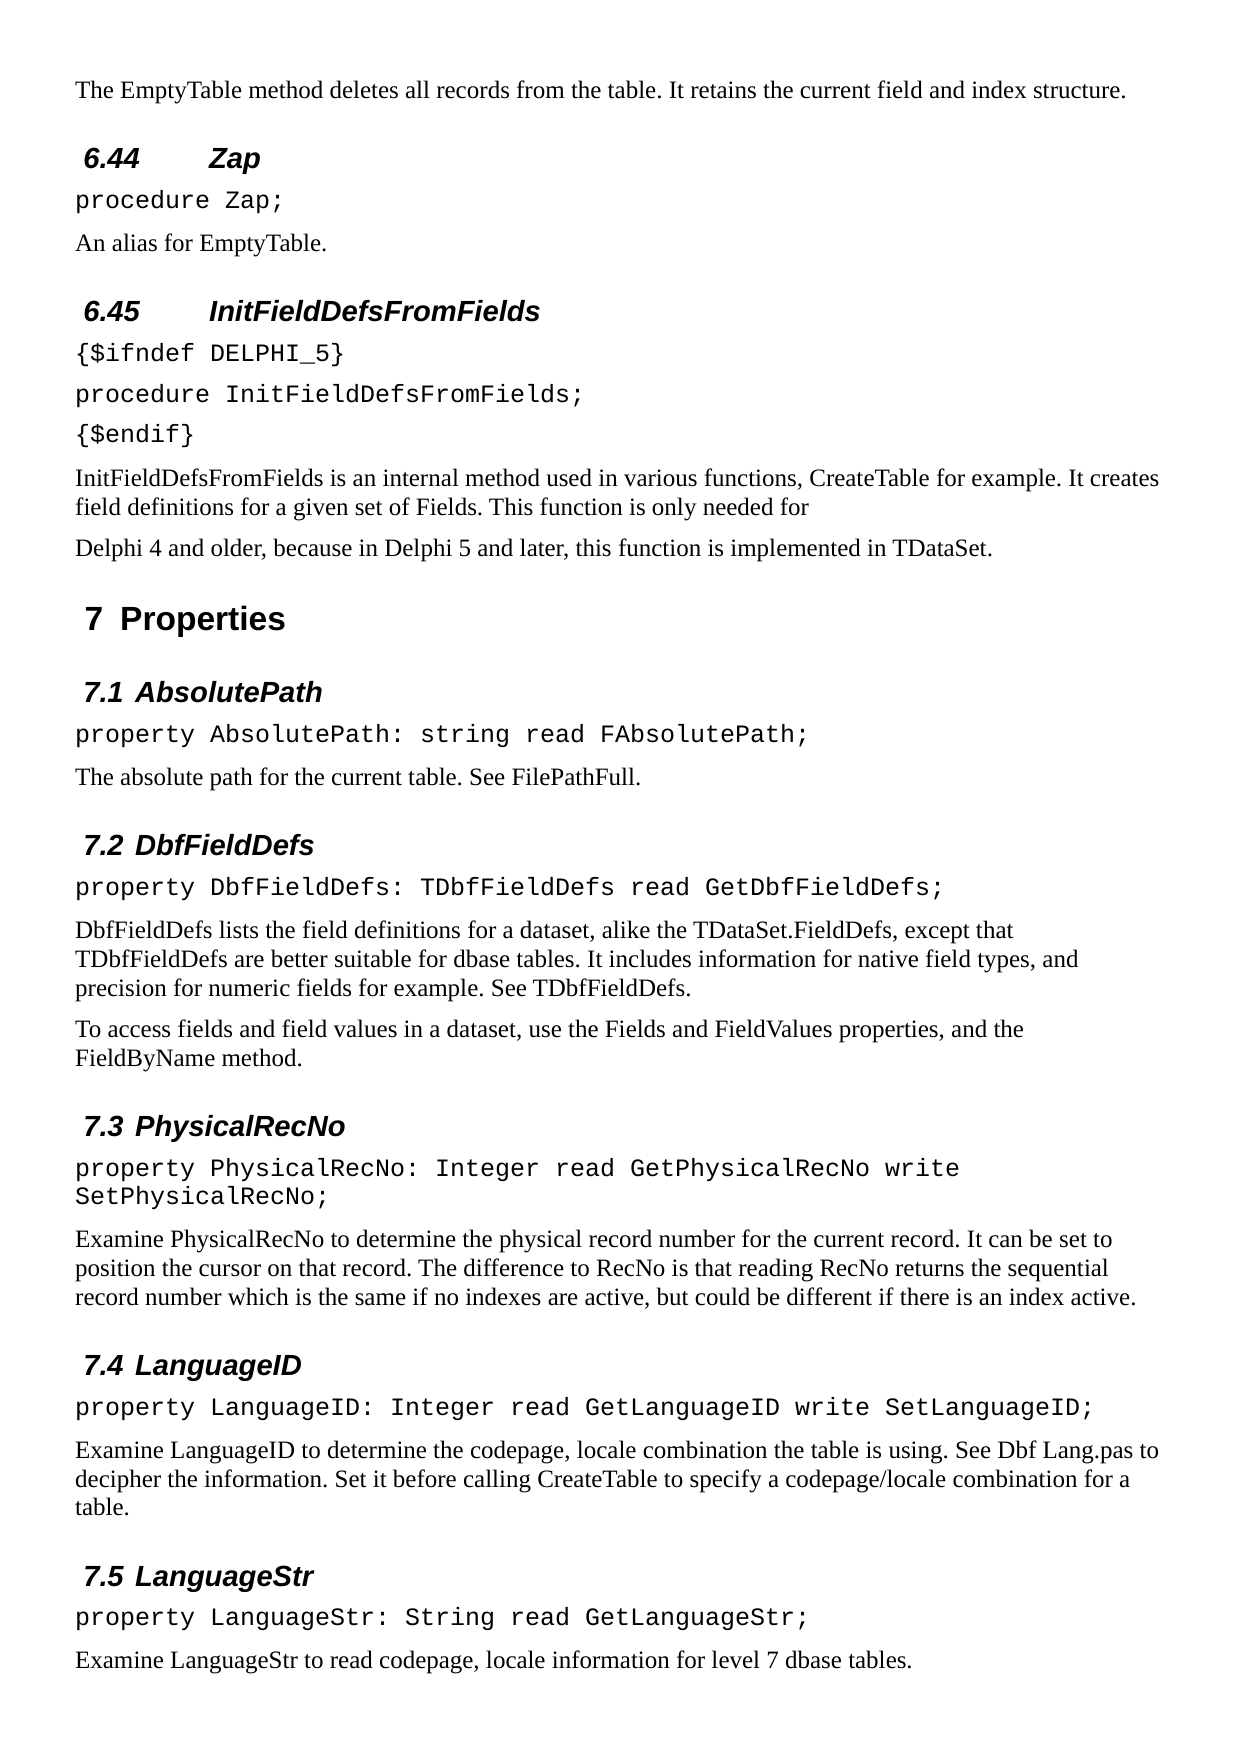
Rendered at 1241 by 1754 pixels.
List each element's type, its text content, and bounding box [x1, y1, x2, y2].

subtitle LanguageID [75, 1348, 1165, 1382]
text Examine LanguageStr to read codepage, locale information for level 7 dbase tables. [75, 1646, 1165, 1674]
text DbfFieldDefs lists the field definitions for a dataset, alike the TDataSet.FieldDefs, except that TDbfFieldDefs are better suitable for dbase tables. It includes information for native field types, and precision for numeric fields for example. See TDbfFieldDefs. [75, 915, 1165, 1002]
text procedure Zap; [75, 187, 1165, 216]
text procedure InitFieldDefsFromFields; [75, 381, 1165, 409]
text property AbsolutePath: string read FAbsolutePath; [75, 721, 1165, 750]
subtitle Properties [75, 599, 1165, 638]
subtitle LanguageStr [75, 1559, 1165, 1592]
text property LanguageStr: String read GetLanguageStr; [75, 1605, 1165, 1633]
text {$endif} [75, 422, 1165, 450]
subtitle DbfFieldDefs [75, 828, 1165, 862]
text Delphi 4 and older, because in Delphi 5 and later, this function is implemented in TDataSet. [75, 533, 1165, 562]
text {$ifndef DELPHI_5} [75, 340, 1165, 369]
subtitle PhysicalRecNo [75, 1109, 1165, 1143]
text Examine PhysicalRecNo to determine the physical record number for the current record. It can be set to position the cursor on that record. The difference to RecNo is that reading RecNo returns the sequential record number which is the same if no indexes are active, but could be different if there is an index active. [75, 1224, 1165, 1311]
text property LanguageID: Integer read GetLanguageID write SetLanguageID; [75, 1394, 1165, 1422]
text InitFieldDefsFromFields is an internal method used in various functions, CreateTable for example. It creates field definitions for a given set of Fields. This function is only needed for [75, 463, 1165, 520]
text To access fields and field values in a dataset, use the Fields and FieldValues properties, and the FieldByName method. [75, 1014, 1165, 1072]
text An alias for EmptyTable. [75, 228, 1165, 257]
text Examine LanguageID to determine the codepage, locale combination the table is using. See Dbf Lang.pas to decipher the information. Set it before calling CreateTable to specify a codepage/locale combination for a table. [75, 1435, 1165, 1521]
text property DbfFieldDefs: TDbfFieldDefs read GetDbfFieldDefs; [75, 874, 1165, 903]
subtitle InitFieldDefsFromFields [75, 294, 1165, 328]
subtitle Zap [75, 141, 1165, 175]
subtitle AbsolutePath [75, 675, 1165, 709]
text The absolute path for the current table. See FilePathFull. [75, 762, 1165, 791]
text property PhysicalRecNo: Integer read GetPhysicalRecNo write SetPhysicalRecNo; [75, 1155, 1165, 1212]
text The EmptyTable method deletes all records from the table. It retains the current field and index structure. [75, 75, 1165, 104]
